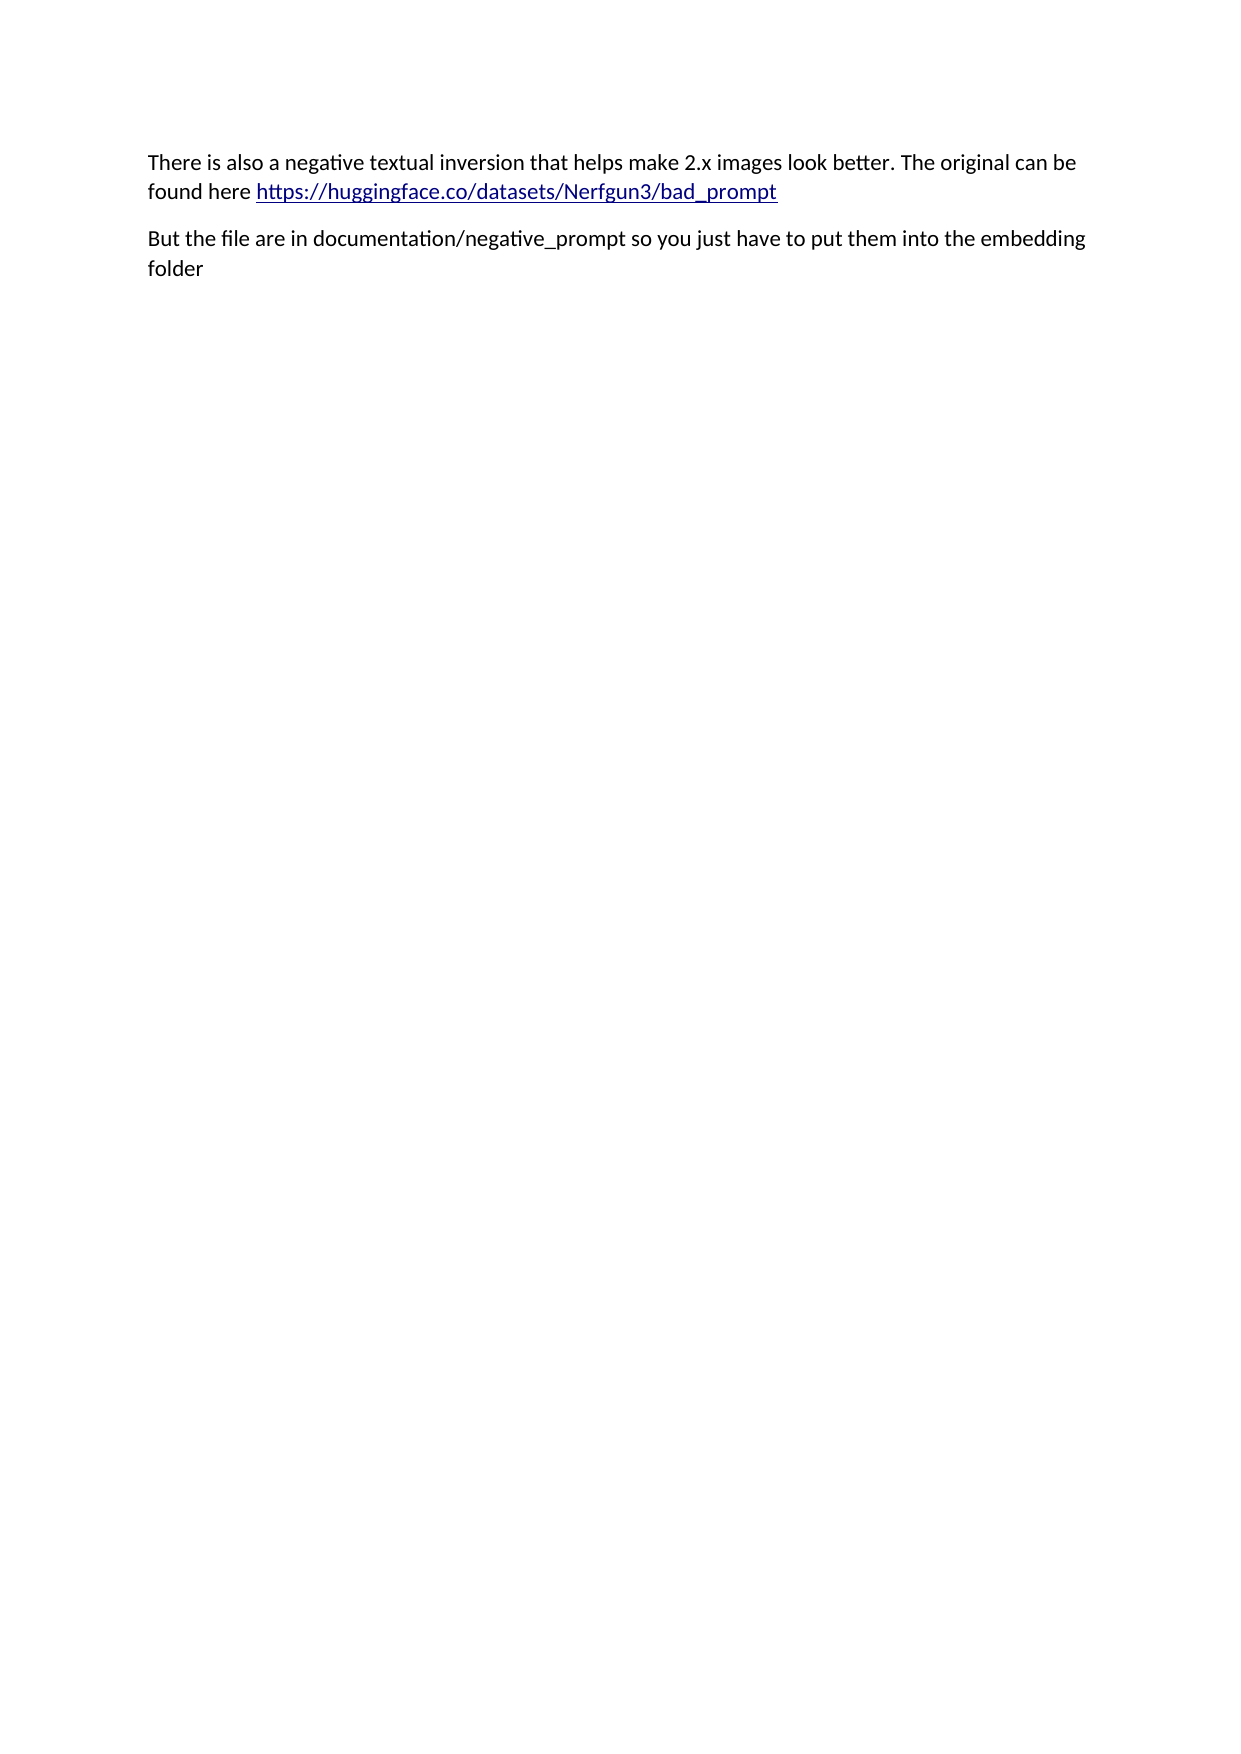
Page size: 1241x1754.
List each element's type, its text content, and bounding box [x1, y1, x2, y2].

text But the file are in documentation/negative_prompt so you just have to put them into the embedding folder [148, 224, 1093, 282]
text There is also a negative textual inversion that helps make 2.x images look better. The original can be found here https://huggingface.co/datasets/Nerfgun3/bad_prompt [148, 148, 1093, 206]
